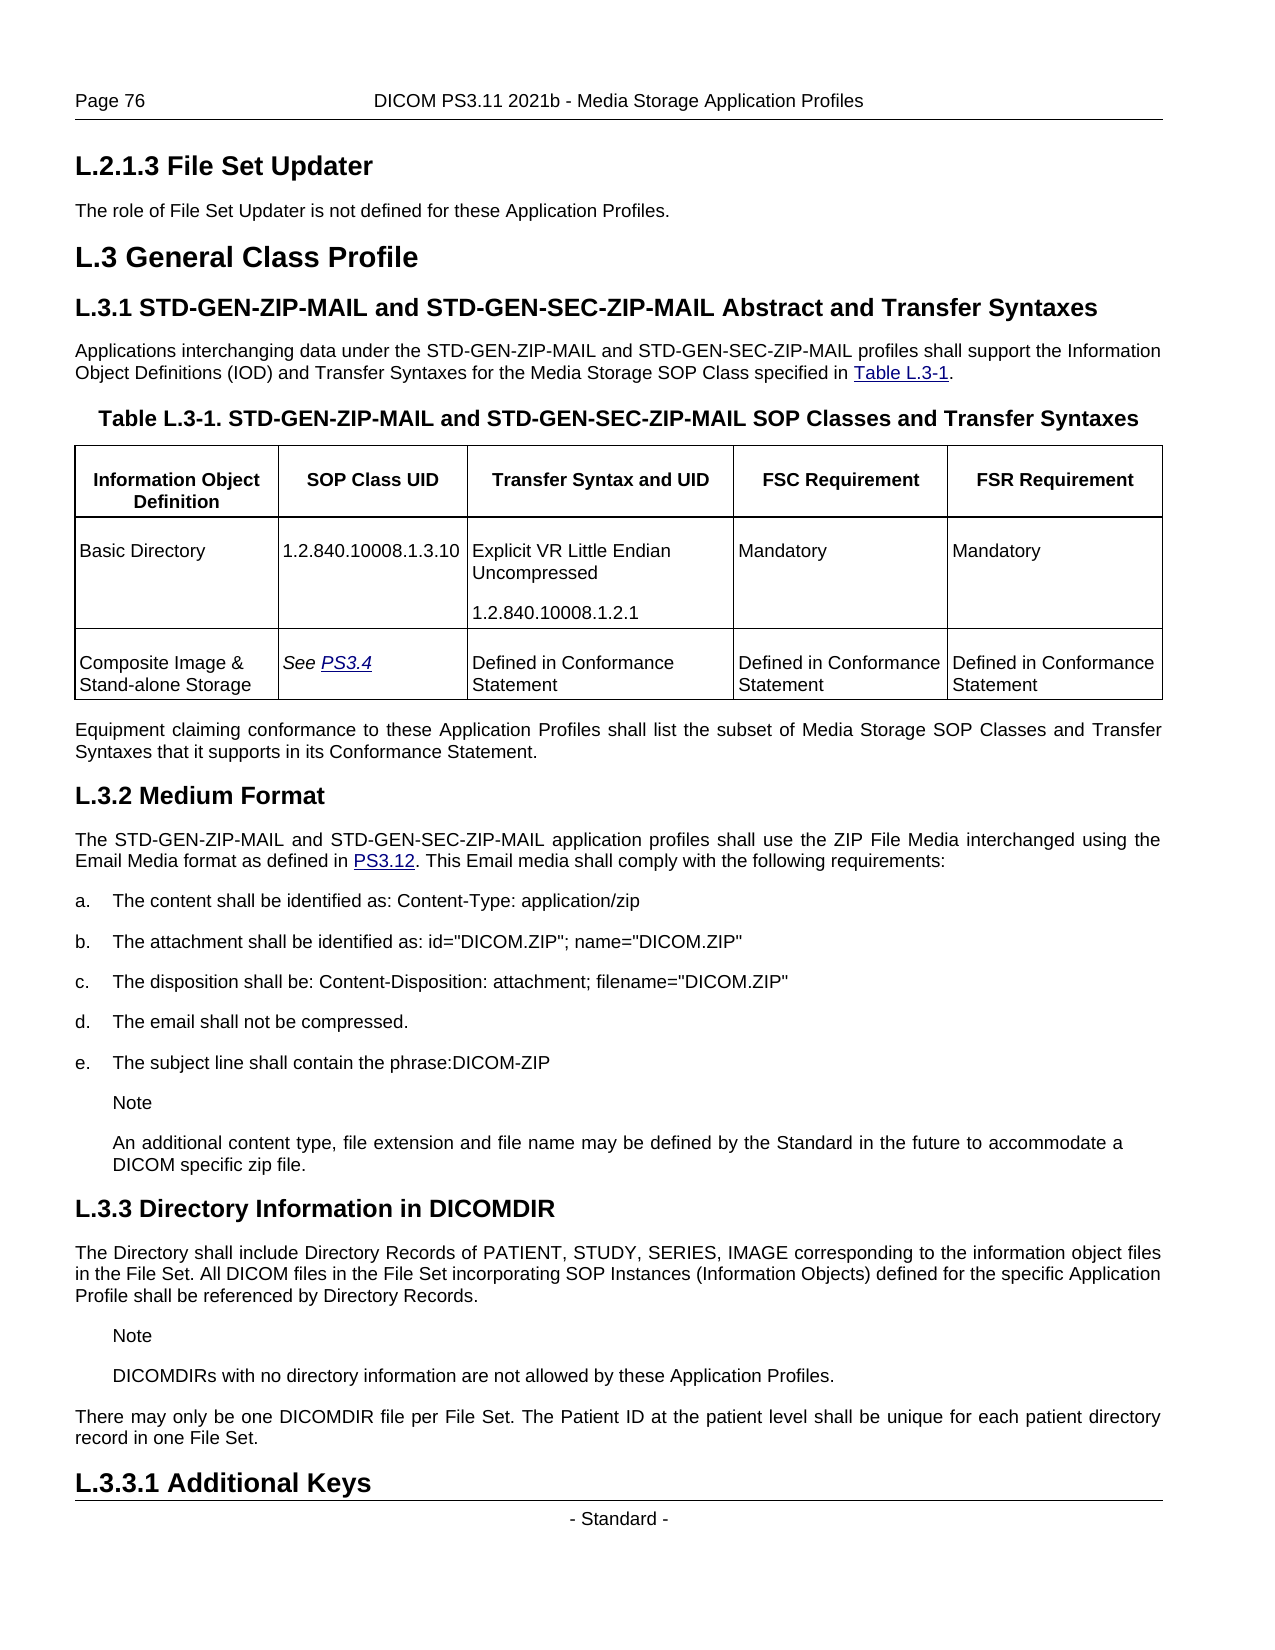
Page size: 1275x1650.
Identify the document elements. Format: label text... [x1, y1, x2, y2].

text L.3.2 Medium Format [75, 781, 1162, 809]
text a. The content shall be identified as: Content-Type: application/zip [75, 890, 1162, 912]
text L.3.3 Directory Information in DICOMDIR [75, 1194, 1162, 1223]
table_cell See PS3.4 [279, 629, 467, 699]
text DICOMDIRs with no directory information are not allowed by these Application Profiles. [112, 1365, 1125, 1387]
text c. The disposition shall be: Content-Disposition: attachment; filename="DICOM.ZIP" [75, 971, 1162, 992]
text b. The attachment shall be identified as: id="DICOM.ZIP"; name="DICOM.ZIP" [75, 931, 1162, 952]
text The Directory shall include Directory Records of PATIENT, STUDY, SERIES, IMAGE corresponding to the information object files in the File Set. All DICOM files in the File Set incorporating SOP Instances (Information Objects) defined for the specific Application Profile shall be referenced by Directory Records. [75, 1241, 1162, 1306]
table_cell Mandatory [948, 518, 1162, 628]
table_cell Defined in Conformance Statement [734, 629, 947, 699]
table_cell Defined in Conformance Statement [948, 629, 1162, 699]
text d. The email shall not be compressed. [75, 1011, 1162, 1033]
table_header Information Object Definition [76, 446, 278, 516]
text Equipment claiming conformance to these Application Profiles shall list the subset of Media Storage SOP Classes and Transfer Syntaxes that it supports in its Conformance Statement. [75, 719, 1162, 762]
table_cell Explicit VR Little Endian Uncompressed 1.2.840.10008.1.2.1 [468, 518, 733, 628]
table_cell Composite Image & Stand-alone Storage [76, 629, 278, 699]
table_cell Defined in Conformance Statement [468, 629, 733, 699]
text L.3 General Class Profile [75, 240, 1162, 274]
table_header Transfer Syntax and UID [468, 446, 733, 516]
text Applications interchanging data under the STD-GEN-ZIP-MAIL and STD-GEN-SEC-ZIP-MAIL profiles shall support the Information Object Definitions (IOD) and Transfer Syntaxes for the Media Storage SOP Class specified in Table L.3-1. [75, 340, 1162, 383]
text L.3.3.1 Additional Keys [75, 1467, 1162, 1499]
text The role of File Set Updater is not defined for these Application Profiles. [75, 200, 1162, 222]
table_header FSC Requirement [734, 446, 947, 516]
text An additional content type, file extension and file name may be defined by the Standard in the future to accommodate a DICOM specific zip file. [112, 1132, 1125, 1175]
table_cell Mandatory [734, 518, 947, 628]
text Table L.3-1. STD-GEN-ZIP-MAIL and STD-GEN-SEC-ZIP-MAIL SOP Classes and Transfer Syntaxes [75, 406, 1162, 432]
text L.3.1 STD-GEN-ZIP-MAIL and STD-GEN-SEC-ZIP-MAIL Abstract and Transfer Syntaxes [75, 293, 1162, 321]
table_cell Basic Directory [76, 518, 278, 628]
table_cell 1.2.840.10008.1.3.10 [279, 518, 467, 628]
text Note [112, 1092, 1125, 1113]
text e. The subject line shall contain the phrase:DICOM-ZIP [75, 1051, 1162, 1073]
table_header FSR Requirement [948, 446, 1162, 516]
text Note [112, 1325, 1125, 1346]
table_header SOP Class UID [279, 446, 467, 516]
text L.2.1.3 File Set Updater [75, 150, 1162, 181]
text The STD-GEN-ZIP-MAIL and STD-GEN-SEC-ZIP-MAIL application profiles shall use the ZIP File Media interchanged using the Email Media format as defined in PS3.12. This Email media shall comply with the following requirements: [75, 828, 1162, 871]
text There may only be one DICOMDIR file per File Set. The Patient ID at the patient level shall be unique for each patient directory record in one File Set. [75, 1406, 1162, 1449]
